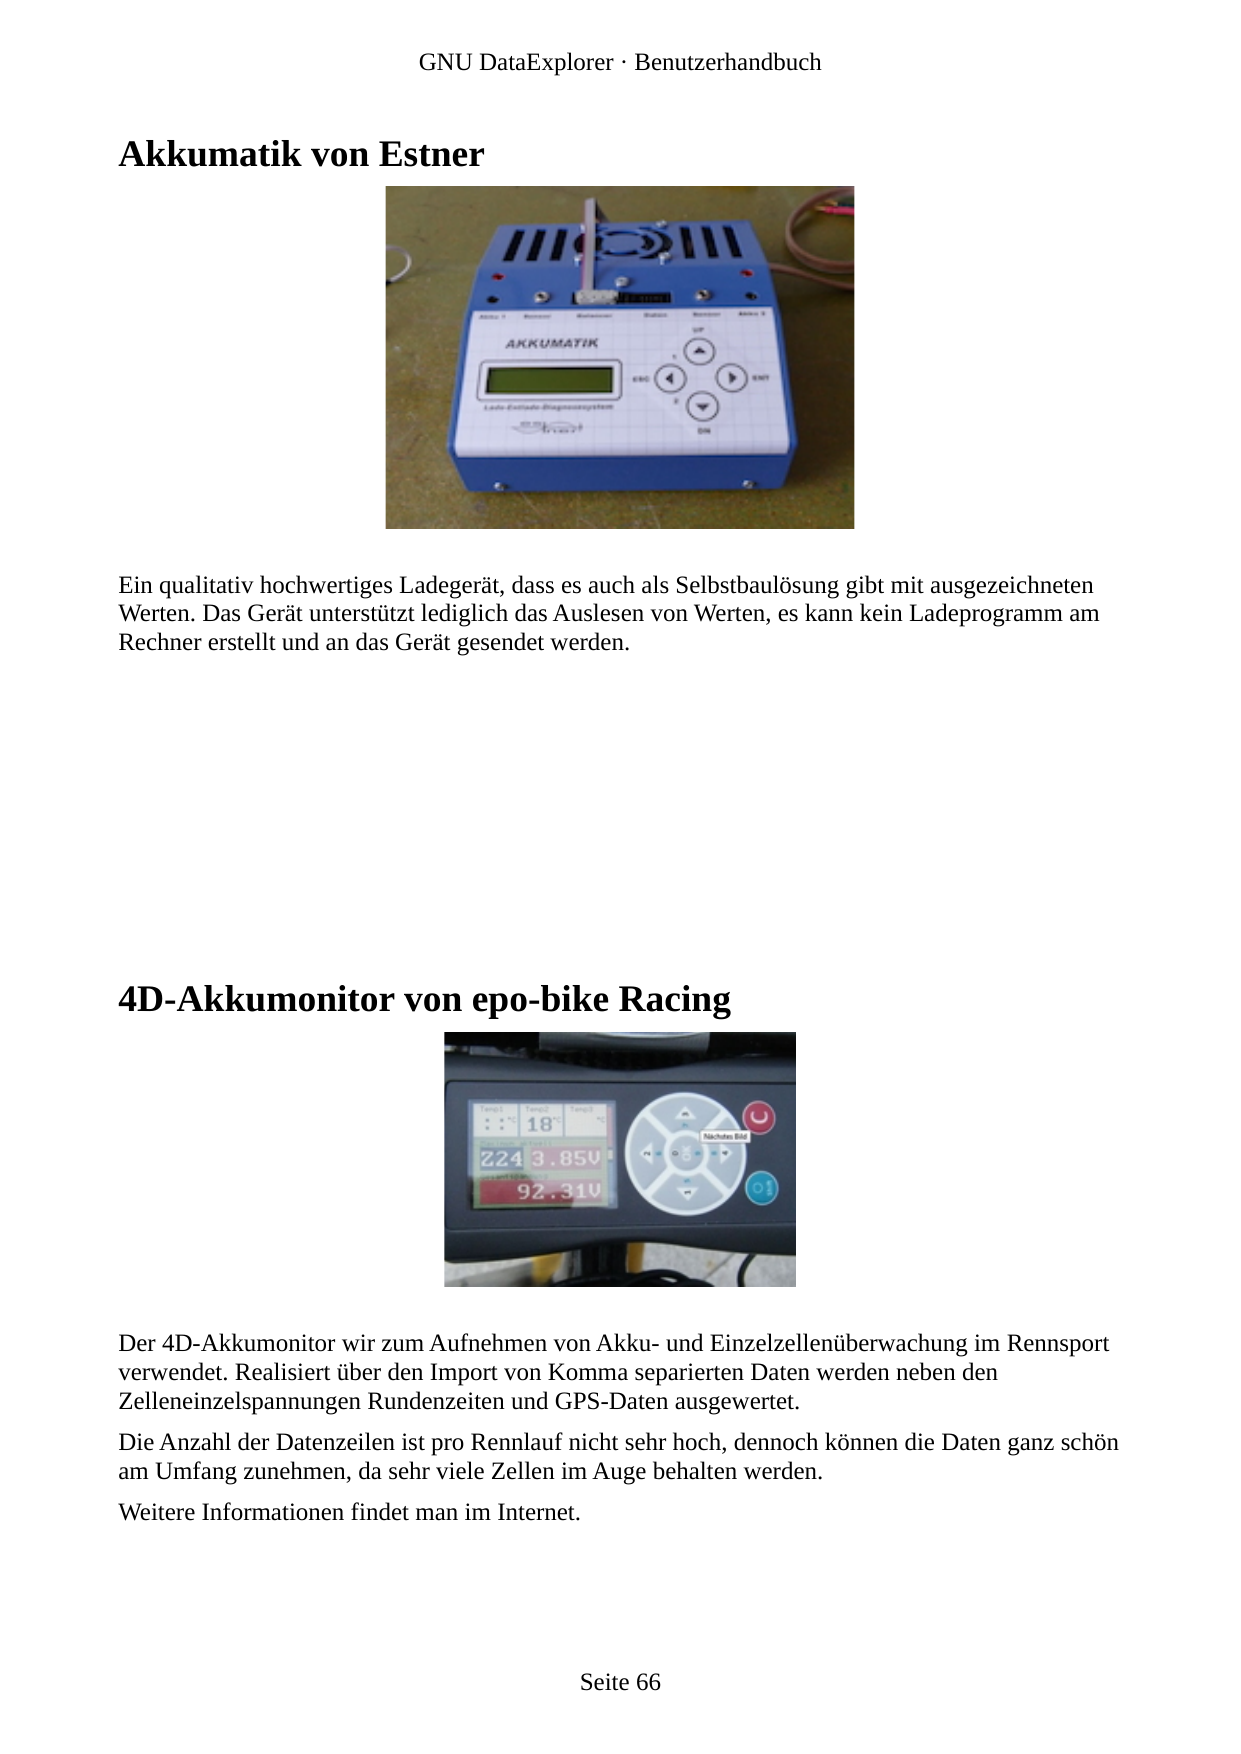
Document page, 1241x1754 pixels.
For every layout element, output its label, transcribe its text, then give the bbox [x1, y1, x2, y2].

picture [385, 186, 855, 529]
text Die Anzahl der Datenzeilen ist pro Rennlauf nicht sehr hoch, dennoch können die Daten ganz schön am Umfang zunehmen, da sehr viele Zellen im Auge behalten werden. [118, 1427, 1122, 1484]
text Ein qualitativ hochwertiges Ladegerät, dass es auch als Selbstbaulösung gibt mit ausgezeichneten Werten. Das Gerät unterstützt lediglich das Auslesen von Werten, es kann kein Ladeprogramm am Rechner erstellt und an das Gerät gesendet werden. [118, 570, 1122, 656]
subtitle 4D-Akkumonitor von epo-bike Racing [118, 977, 1122, 1020]
picture [444, 1032, 796, 1287]
text Der 4D-Akkumonitor wir zum Aufnehmen von Akku- und Einzelzellenüberwachung im Rennsport verwendet. Realisiert über den Import von Komma separierten Daten werden neben den Zelleneinzelspannungen Rundenzeiten und GPS-Daten ausgewertet. [118, 1328, 1122, 1414]
text Weitere Informationen findet man im Internet. [118, 1497, 1122, 1526]
subtitle Akkumatik von Estner [118, 131, 1122, 174]
